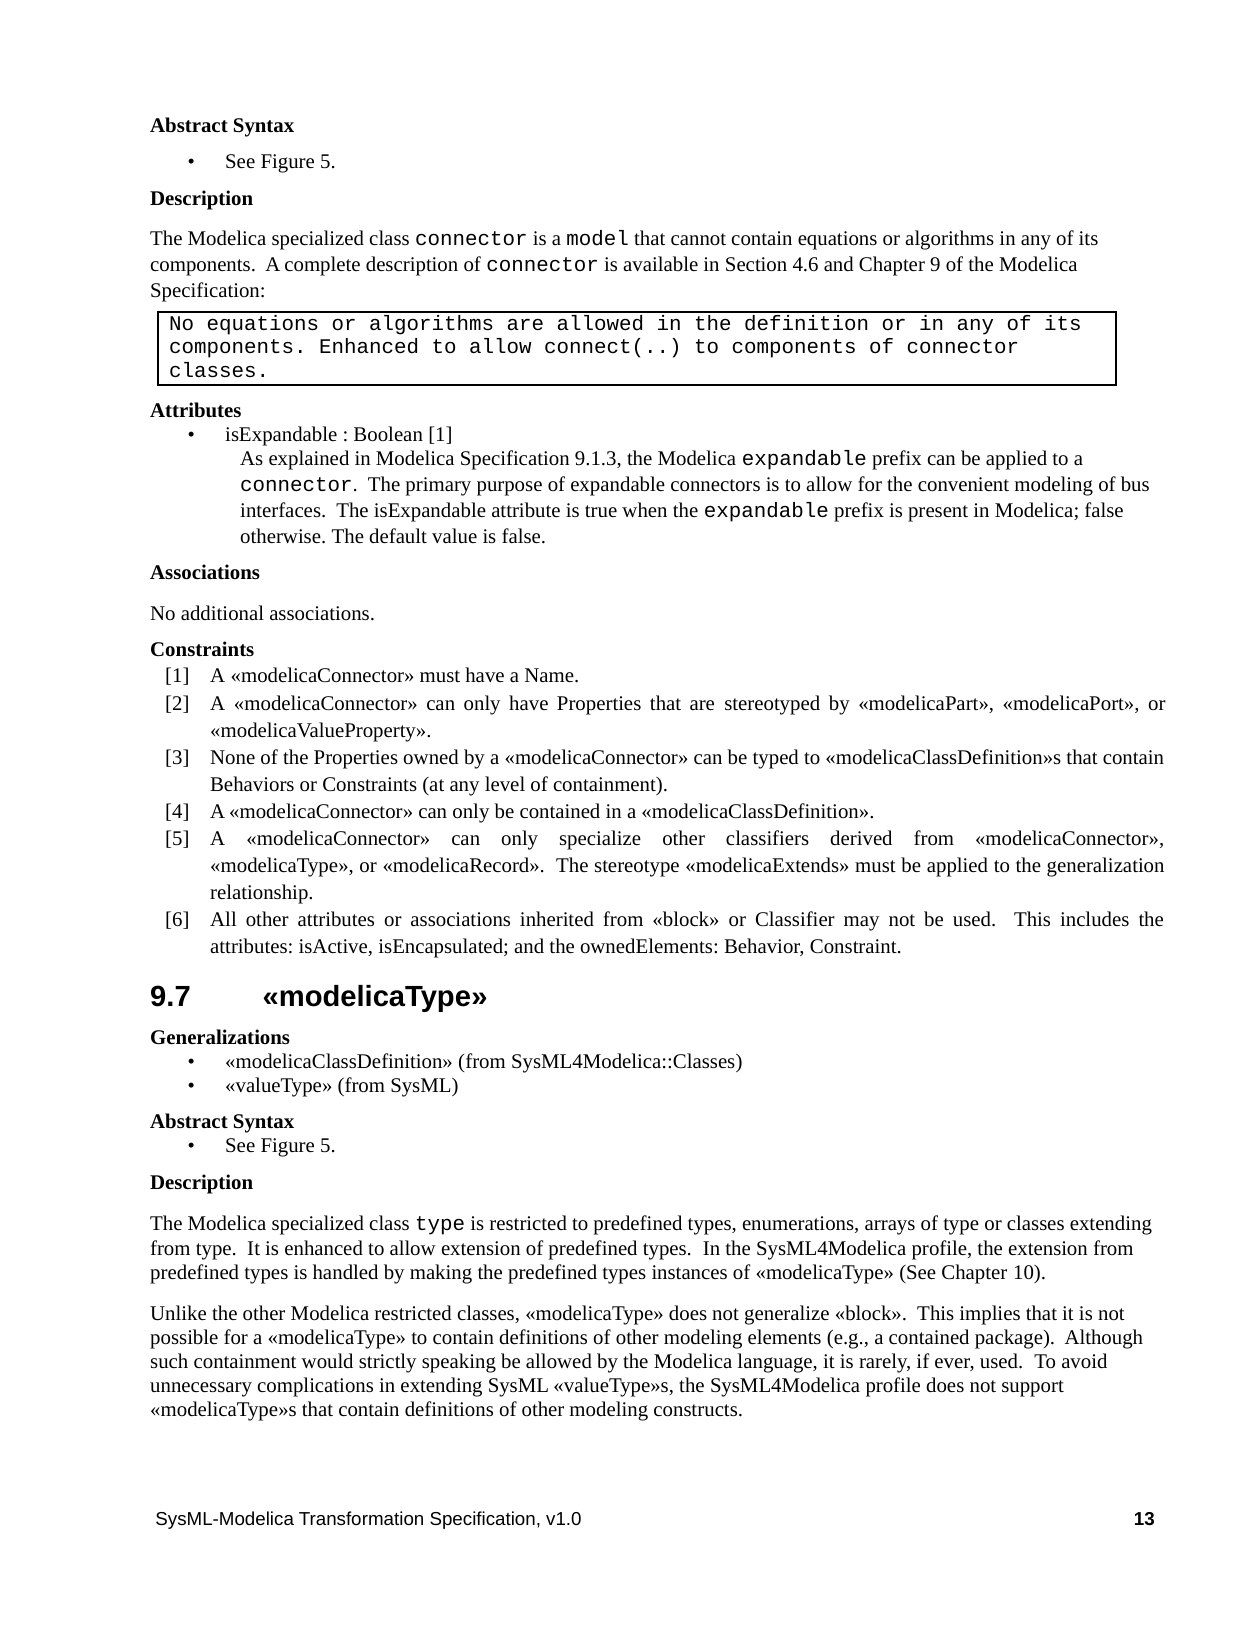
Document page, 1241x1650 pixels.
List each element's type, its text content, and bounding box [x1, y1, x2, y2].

subtitle Generalizations [150, 1025, 1166, 1049]
text No additional associations. [150, 601, 1166, 625]
list A «modelicaConnector» can only specialize other classifiers derived from «modelicaConnector», «modelicaType», or «modelicaRecord». The stereotype «modelicaExtends» must be applied to the generalization relationship. [165, 824, 1166, 905]
text The Modelica specialized class type is restricted to predefined types, enumerations, arrays of type or classes extending from type. It is enhanced to allow extension of predefined types. In the SysML4Modelica profile, the extension from predefined types is handled by making the predefined types instances of «modelicaType» (See Chapter 10). [150, 1211, 1166, 1284]
text Abstract Syntax [150, 112, 1166, 137]
text Unlike the other Modelica restricted classes, «modelicaType» does not generalize «block». This implies that it is not possible for a «modelicaType» to contain definitions of other modeling elements (e.g., a contained package). Although such containment would strictly speaking be allowed by the Modelica language, it is rarely, if ever, used. To avoid unnecessary complications in extending SysML «valueType»s, the SysML4Modelica profile does not support «modelicaType»s that contain definitions of other modeling constructs. [150, 1301, 1166, 1421]
text As explained in Modelica Specification 9.1.3, the Modelica expandable prefix can be applied to a connector. The primary purpose of expandable connectors is to allow for the convenient modeling of bus interfaces. The isExpandable attribute is true when the expandable prefix is present in Modelica; false otherwise. The default value is false. [240, 446, 1166, 548]
subtitle Description [150, 1170, 1166, 1194]
list All other attributes or associations inherited from «block» or Classifier may not be used. This includes the attributes: isActive, isEncapsulated; and the ownedElements: Behavior, Constraint. [165, 905, 1166, 959]
list A «modelicaConnector» can only have Properties that are stereotyped by «modelicaPart», «modelicaPort», or «modelicaValueProperty». [165, 688, 1166, 742]
subtitle «modelicaType» [150, 979, 1166, 1012]
list «valueType» (from SysML) [187, 1073, 1166, 1097]
subtitle Associations [150, 560, 1166, 584]
text The Modelica specialized class connector is a model that cannot contain equations or algorithms in any of its components. A complete description of connector is available in Section 4.6 and Chapter 9 of the Modelica Specification: [150, 226, 1166, 302]
list A «modelicaConnector» must have a Name. [165, 661, 1166, 688]
subtitle Abstract Syntax [150, 1109, 1166, 1133]
list None of the Properties owned by a «modelicaConnector» can be typed to «modelicaClassDefinition»s that contain Behaviors or Constraints (at any level of containment). [165, 742, 1166, 797]
text Description [150, 186, 1166, 210]
list See Figure 5. [187, 149, 1166, 173]
list A «modelicaConnector» can only be contained in a «modelicaClassDefinition». [165, 797, 1166, 824]
list isExpandable : Boolean [1] [187, 422, 1166, 446]
subtitle Constraints [150, 637, 1166, 661]
subtitle Attributes [150, 398, 1166, 422]
list See Figure 5. [187, 1133, 1166, 1157]
table_header No equations or algorithms are allowed in the definition or in any of its components. Enhanced to allow connect(..) to components of connector classes. [159, 313, 1115, 384]
list «modelicaClassDefinition» (from SysML4Modelica::Classes) [187, 1049, 1166, 1073]
